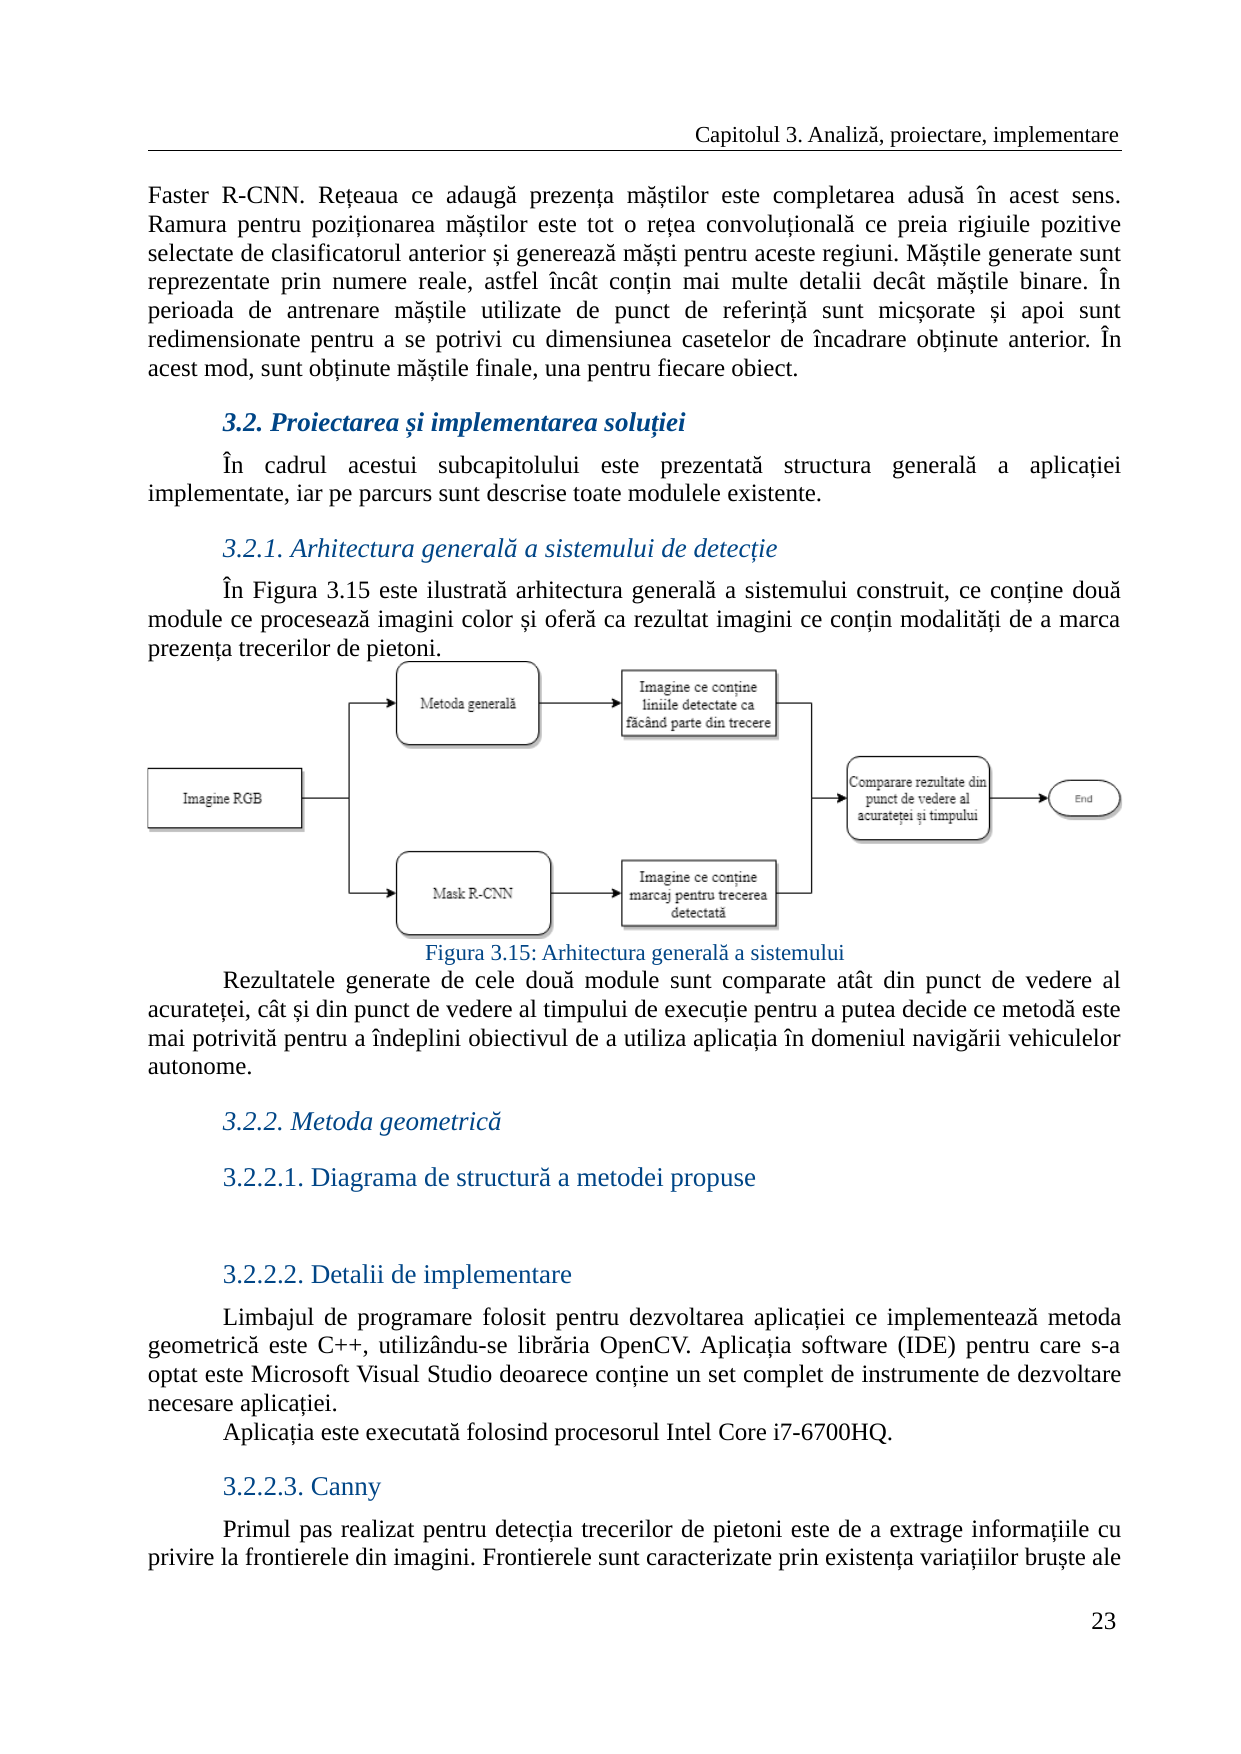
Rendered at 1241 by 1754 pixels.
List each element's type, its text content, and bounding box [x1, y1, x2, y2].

text Primul pas realizat pentru detecția trecerilor de pietoni este de a extrage informațiile cu privire la frontierele din imagini. Frontierele sunt caracterizate prin existența variațiilor bruște ale [148, 1514, 1122, 1571]
text Limbajul de programare folosit pentru dezvoltarea aplicației ce implementează metoda geometrică este C++, utilizându-se librăria OpenCV. Aplicația software (IDE) pentru care s-a optat este Microsoft Visual Studio deoarece conține un set complet de instrumente de dezvoltare necesare aplicației. [148, 1302, 1122, 1417]
subtitle Proiectarea și implementarea soluției [223, 406, 1122, 437]
text În Figura 3.15 este ilustrată arhitectura generală a sistemului construit, ce conține două module ce procesează imagini color și oferă ca rezultat imagini ce conțin modalități de a marca prezența trecerilor de pietoni. [148, 576, 1122, 661]
subtitle Detalii de implementare [223, 1258, 1122, 1289]
subtitle Diagrama de structură a metodei propuse [223, 1161, 1122, 1192]
picture [147, 661, 1123, 939]
text Figura 3.15: Arhitectura generală a sistemului [148, 939, 1122, 965]
text Aplicația este executată folosind procesorul Intel Core i7-6700HQ. [148, 1417, 1122, 1445]
subtitle Metoda geometrică [223, 1105, 1122, 1136]
text Faster R-CNN. Rețeaua ce adaugă prezența măștilor este completarea adusă în acest sens. Ramura pentru poziționarea măștilor este tot o rețea convoluțională ce preia rigiuile pozitive selectate de clasificatorul anterior și generează măști pentru aceste regiuni. Măștile generate sunt reprezentate prin numere reale, astfel încât conțin mai multe detalii decât măștile binare. În perioada de antrenare măștile utilizate de punct de referință sunt micșorate și apoi sunt redimensionate pentru a se potrivi cu dimensiunea casetelor de încadrare obținute anterior. În acest mod, sunt obținute măștile finale, una pentru fiecare obiect. [148, 180, 1122, 381]
text Rezultatele generate de cele două module sunt comparate atât din punct de vedere al acurateței, cât și din punct de vedere al timpului de execuție pentru a putea decide ce metodă este mai potrivită pentru a îndeplini obiectivul de a utiliza aplicația în domeniul navigării vehiculelor autonome. [148, 965, 1122, 1080]
text În cadrul acestui subcapitolului este prezentată structura generală a aplicației implementate, iar pe parcurs sunt descrise toate modulele existente. [148, 450, 1122, 507]
subtitle Arhitectura generală a sistemului de detecție [223, 532, 1122, 563]
subtitle Canny [223, 1470, 1122, 1501]
